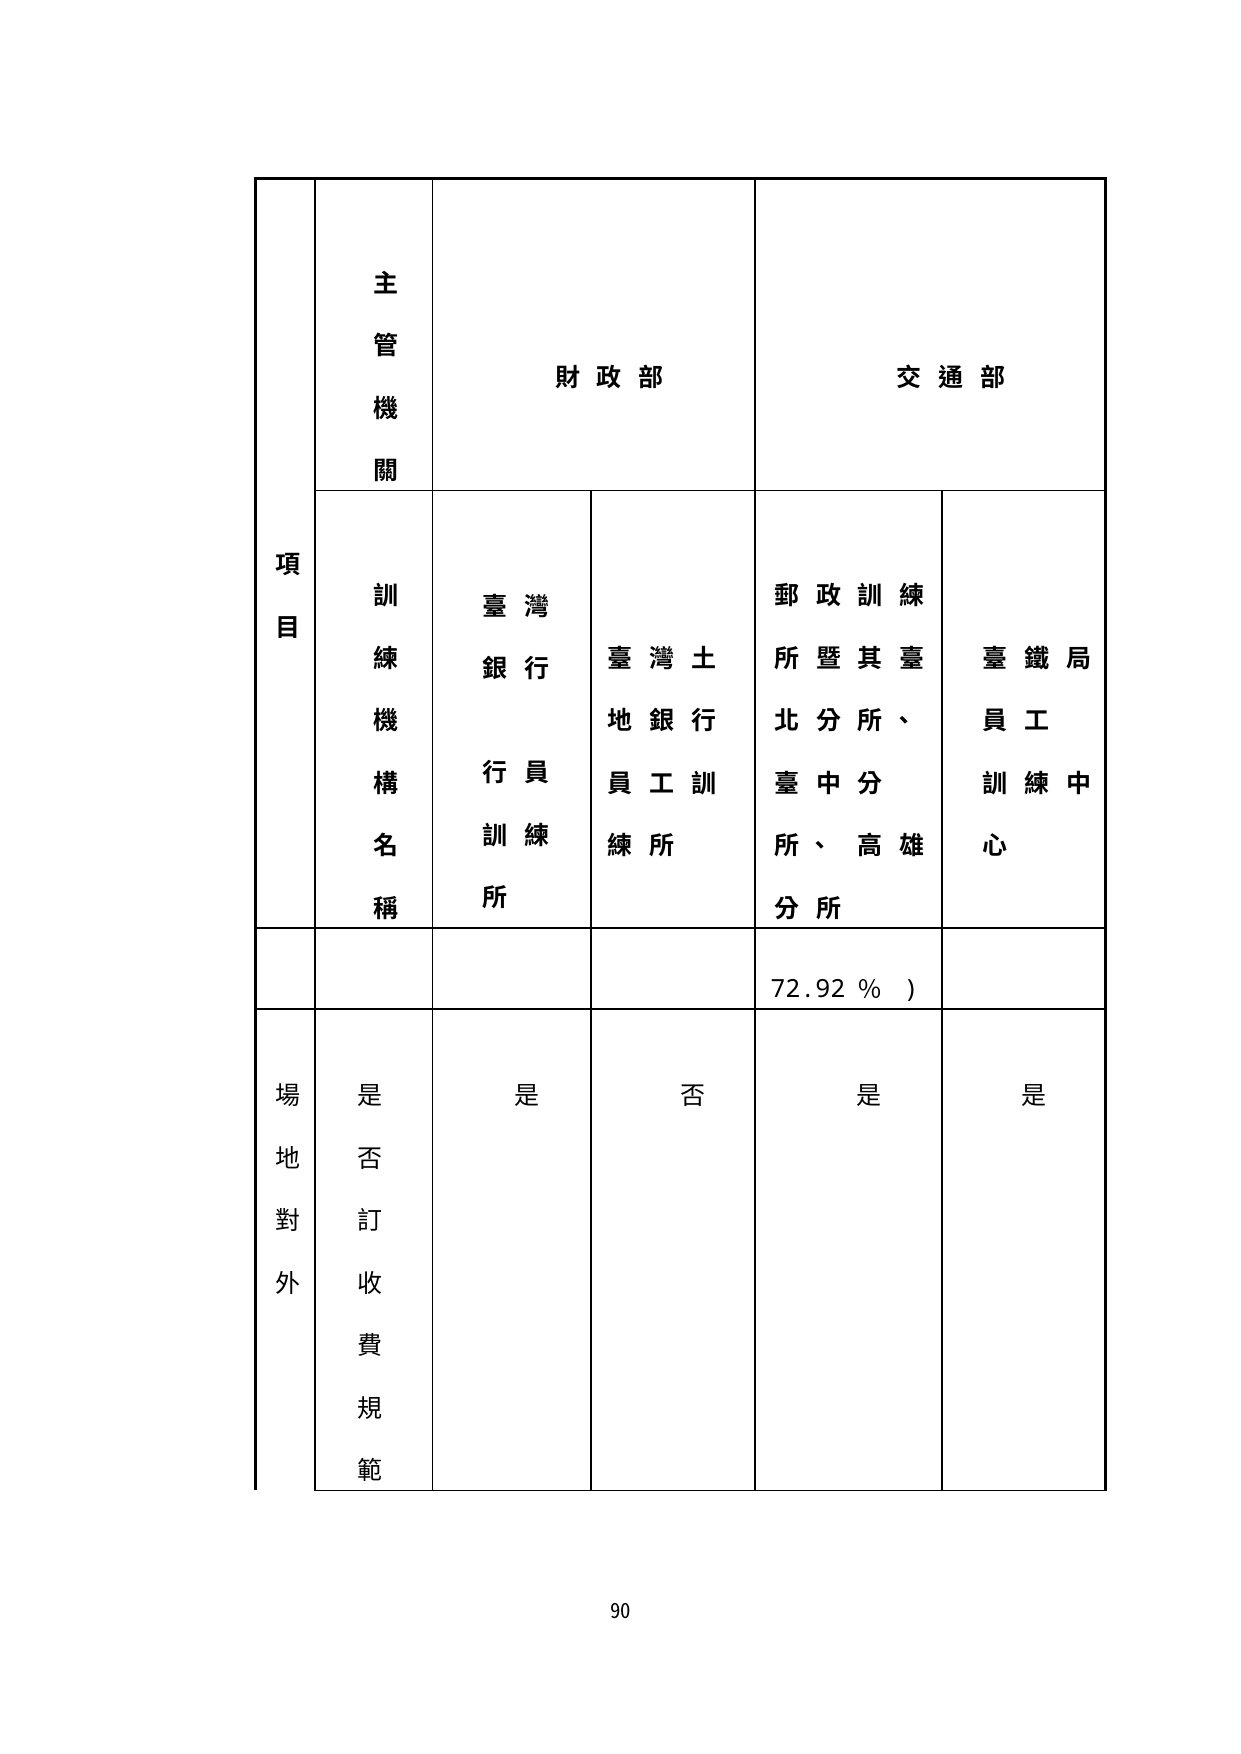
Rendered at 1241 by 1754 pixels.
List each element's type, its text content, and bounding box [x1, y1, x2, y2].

table_header 交通部 [756, 180, 1104, 490]
table_cell 是 [756, 1010, 941, 1490]
table_cell [257, 929, 314, 1008]
table_cell [316, 929, 432, 1008]
table_header 主管 機關 [316, 180, 432, 490]
table_cell 場地對外 [257, 1010, 314, 1490]
table_cell 郵政訓練所暨其臺北分所、臺中分所、高雄分所 [756, 491, 941, 927]
table_cell [943, 929, 1104, 1008]
table_cell 是否訂收費規範 [316, 1010, 432, 1490]
table_cell [433, 929, 590, 1008]
table_header 項目 [257, 180, 314, 927]
table_cell 訓練機構名稱 [316, 491, 432, 927]
table_cell [592, 929, 754, 1008]
table_cell 臺鐵局員工 訓練中心 [943, 491, 1104, 927]
table_cell 是 [943, 1010, 1104, 1490]
table_cell 是 [433, 1010, 590, 1490]
table_cell 臺灣土地銀行員工訓練所 [592, 491, 754, 927]
table_cell 否 [592, 1010, 754, 1490]
table_cell 臺灣銀行 行員訓練所 [433, 491, 590, 927]
table_header 財政部 [433, 180, 754, 490]
table_cell 72.92％) [756, 929, 941, 1008]
